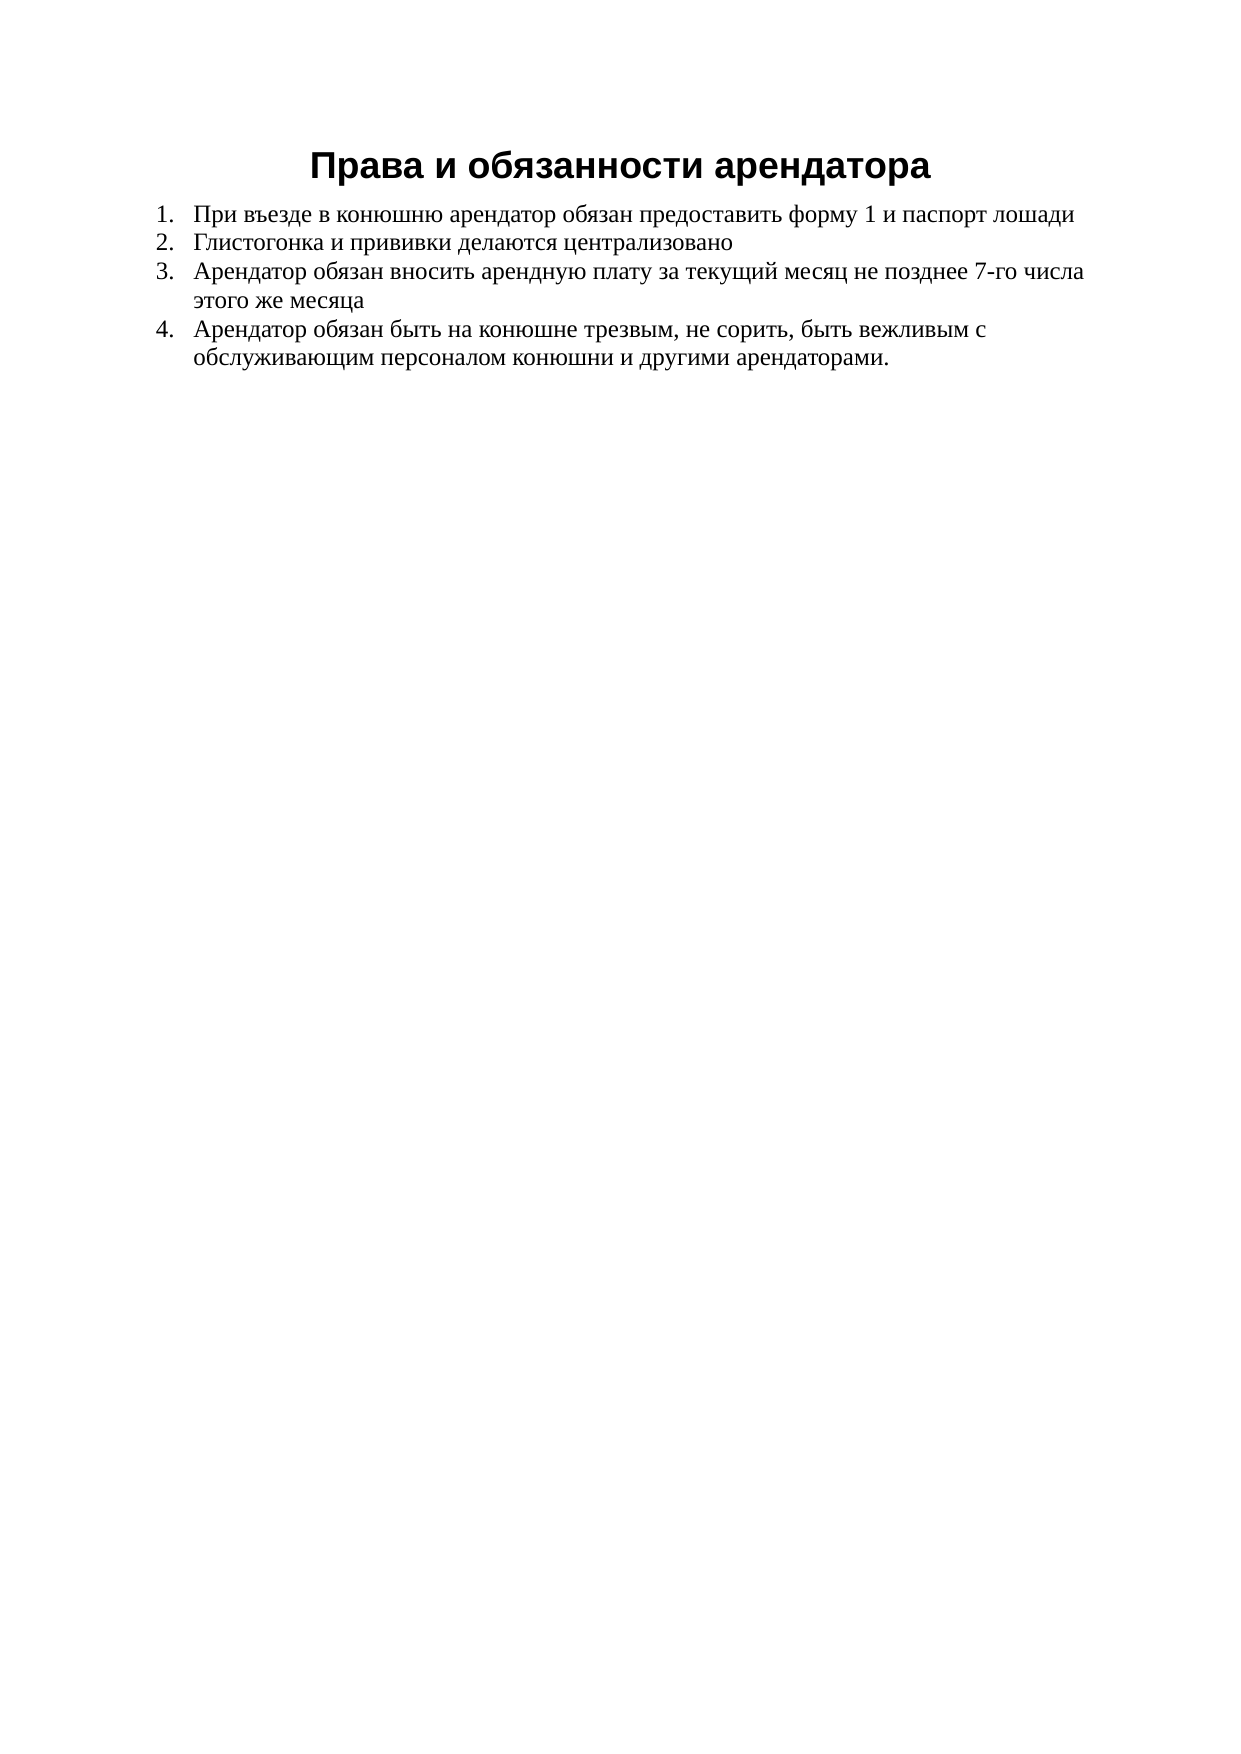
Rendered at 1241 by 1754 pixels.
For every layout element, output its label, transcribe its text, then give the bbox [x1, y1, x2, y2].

list Глистогонка и прививки делаются централизовано [156, 227, 1122, 256]
title Права и обязанности арендатора [118, 143, 1122, 186]
list Арендатор обязан быть на конюшне трезвым, не сорить, быть вежливым с обслуживающим персоналом конюшни и другими арендаторами. [156, 314, 1122, 371]
list Арендатор обязан вносить арендную плату за текущий месяц не позднее 7-го числа этого же месяца [156, 256, 1122, 314]
list При въезде в конюшню арендатор обязан предоставить форму 1 и паспорт лошади [156, 199, 1122, 227]
